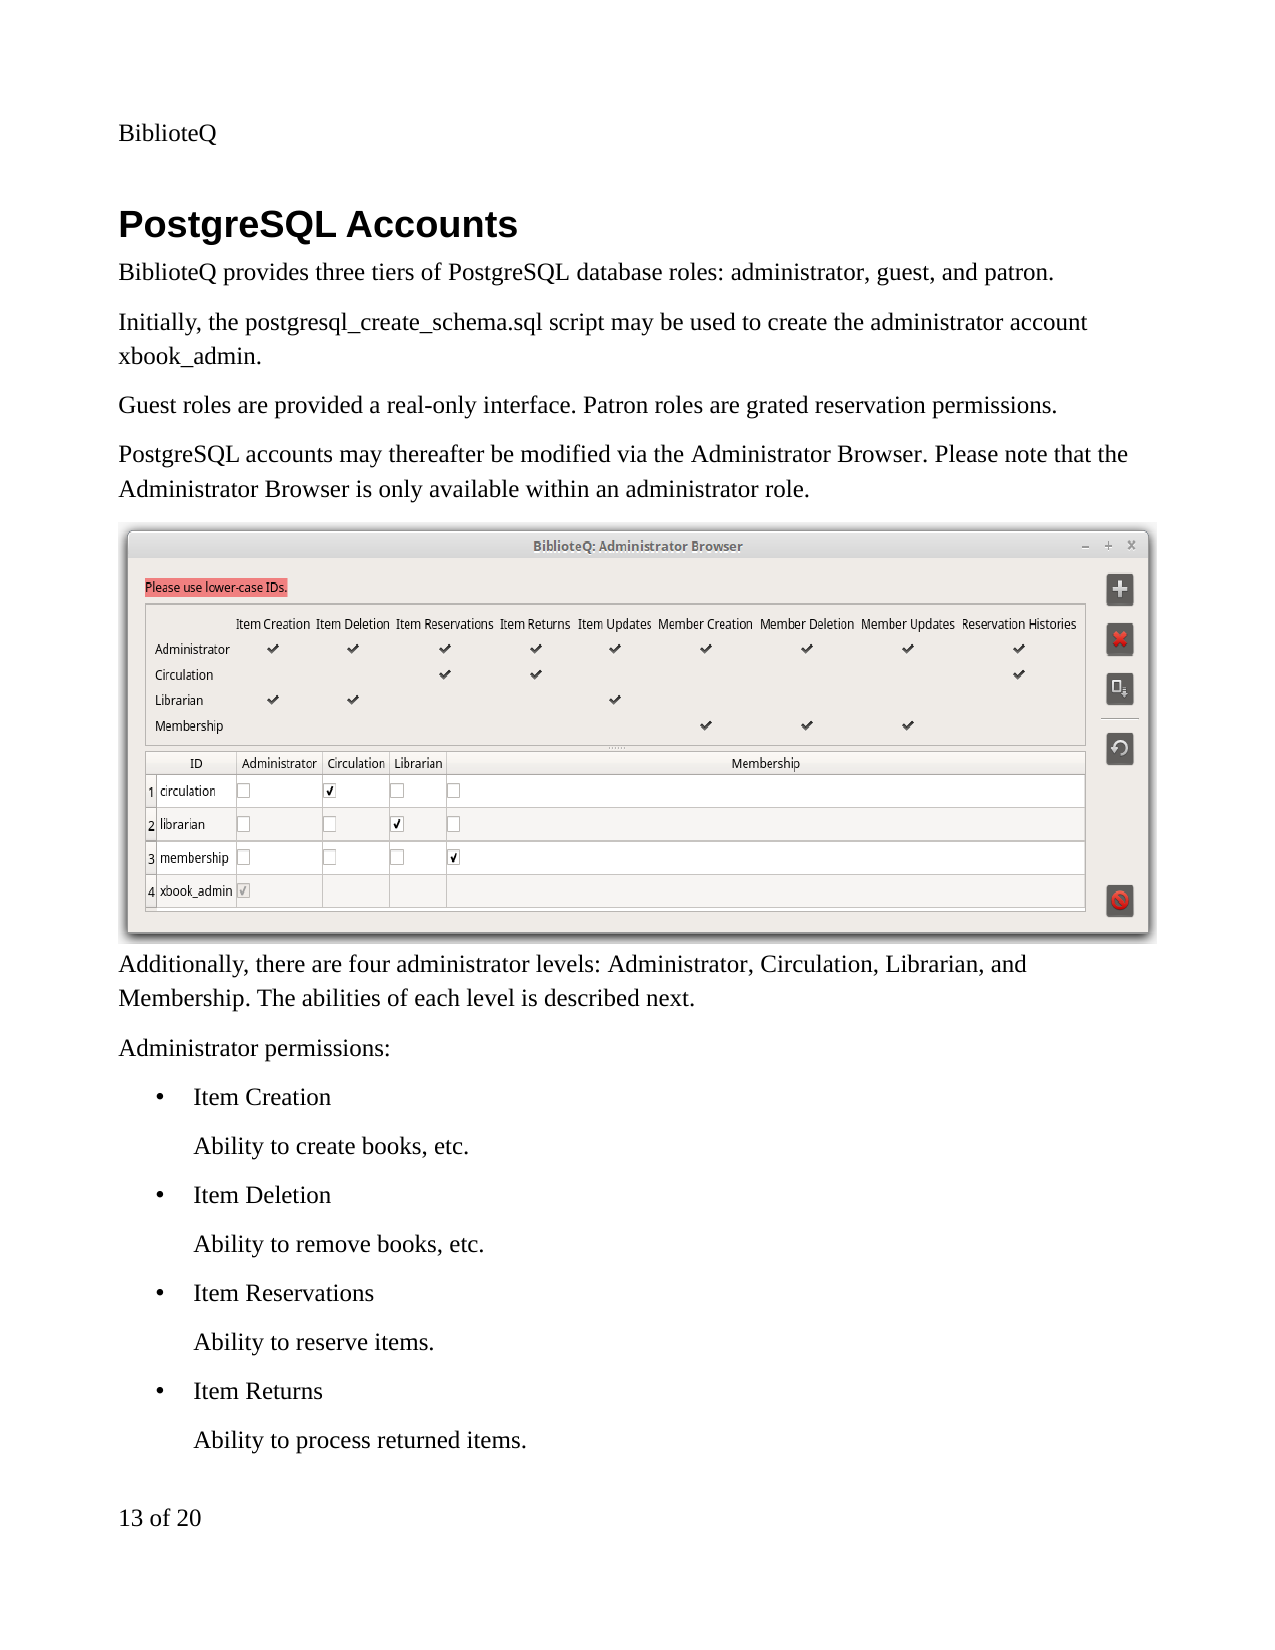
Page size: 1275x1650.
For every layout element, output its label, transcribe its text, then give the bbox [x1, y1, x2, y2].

text Administrator permissions: [118, 1033, 1157, 1061]
list Ability to remove books, etc. [156, 1229, 1157, 1258]
list Item Reservations [156, 1278, 1157, 1307]
text Initially, the postgresql_create_schema.sql script may be used to create the administrator account xbook_admin. [118, 307, 1157, 370]
text PostgreSQL accounts may thereafter be modified via the Administrator Browser. Please note that the Administrator Browser is only available within an administrator role. [118, 439, 1157, 502]
list Item Creation [156, 1082, 1157, 1110]
text Guest roles are provided a real-only interface. Patron roles are grated reservation permissions. [118, 390, 1157, 419]
subtitle PostgreSQL Accounts [118, 201, 1157, 245]
list Ability to process returned items. [156, 1425, 1157, 1454]
list Ability to create books, etc. [156, 1131, 1157, 1159]
picture [118, 522, 1157, 944]
list Ability to reserve items. [156, 1327, 1157, 1356]
list Item Deletion [156, 1180, 1157, 1208]
text Additionally, there are four administrator levels: Administrator, Circulation, Librarian, and Membership. The abilities of each level is described next. [118, 944, 1157, 1012]
list Item Returns [156, 1376, 1157, 1405]
text BiblioteQ provides three tiers of PostgreSQL database roles: administrator, guest, and patron. [118, 257, 1157, 286]
